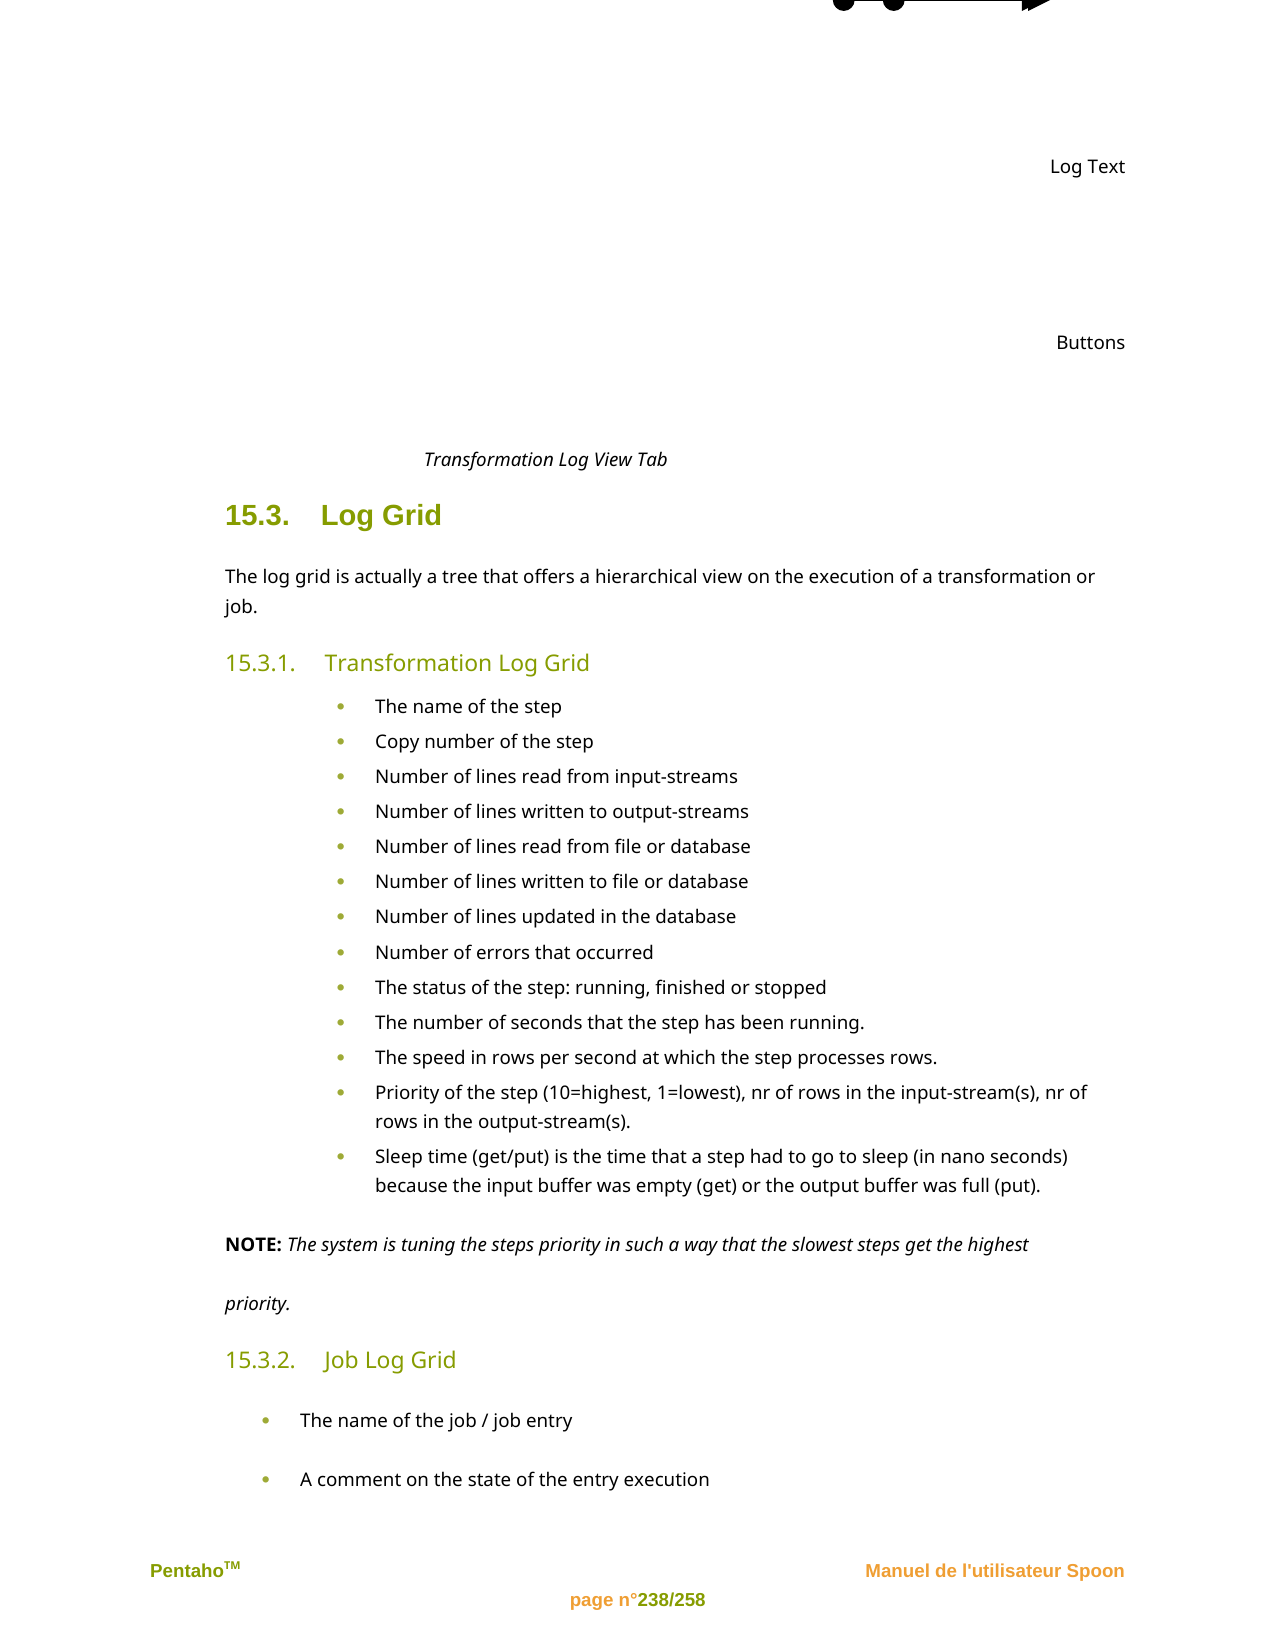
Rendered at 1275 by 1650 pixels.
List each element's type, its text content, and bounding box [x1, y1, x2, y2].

list Number of lines read from file or database [337, 830, 1125, 859]
list Number of lines written to file or database [337, 866, 1125, 895]
list Copy number of the step [337, 725, 1125, 754]
list Priority of the step (10=highest, 1=lowest), nr of rows in the input-stream(s), nr of rows in the output-stream(s). [337, 1076, 1125, 1134]
text Buttons [225, 326, 1125, 355]
list Number of lines updated in the database [337, 901, 1125, 930]
list Number of lines written to output-streams [337, 795, 1125, 824]
list Number of lines read from input-streams [337, 760, 1125, 789]
list A comment on the state of the entry execution [262, 1463, 1125, 1492]
list The name of the job / job entry [262, 1404, 1125, 1433]
list Sleep time (get/put) is the time that a step had to go to sleep (in nano seconds) because the input buffer was empty (get) or the output buffer was full (put). [337, 1140, 1125, 1199]
text Log Text [225, 150, 1125, 179]
subtitle Transformation Log Grid [225, 648, 1125, 677]
text The log grid is actually a tree that offers a hierarchical view on the execution of a transformation or job. [225, 561, 1125, 619]
text NOTE: The system is tuning the steps priority in such a way that the slowest steps get the highest [225, 1228, 1125, 1257]
subtitle Log Grid [225, 502, 1125, 531]
text priority. [225, 1287, 1125, 1316]
list The status of the step: running, finished or stopped [337, 971, 1125, 1000]
subtitle Job Log Grid [225, 1346, 1125, 1375]
text Transformation Log View Tab [225, 443, 1125, 472]
list The speed in rows per second at which the step processes rows. [337, 1041, 1125, 1070]
list Number of errors that occurred [337, 936, 1125, 965]
list The number of seconds that the step has been running. [337, 1006, 1125, 1035]
list The name of the step [337, 690, 1125, 719]
